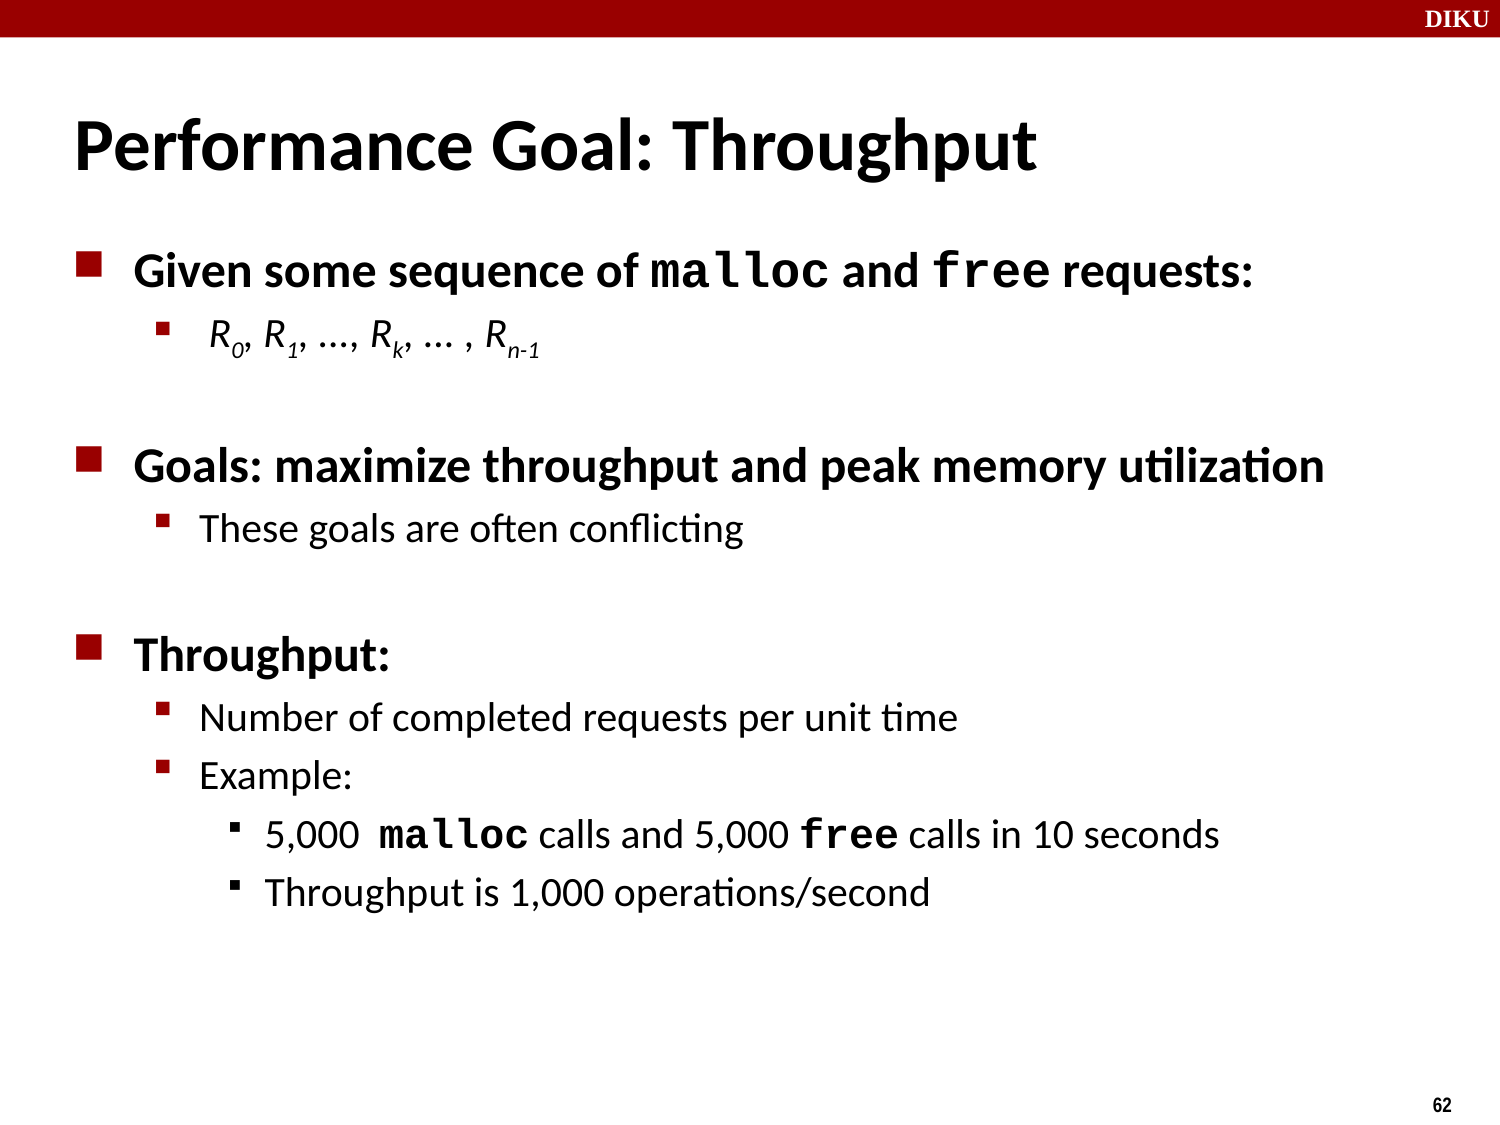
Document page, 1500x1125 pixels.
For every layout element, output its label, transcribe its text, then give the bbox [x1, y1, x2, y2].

text_box Performance Goal: Throughput [59, 93, 1318, 188]
text_box Given some sequence of malloc and free requests: R0, R1, ..., Rk, ... , Rn-1 Goals: maximize throughput and peak memory utilization These goals are often conflicting Throughput: Number of completed requests per unit time Example: 5,000 malloc calls and 5,000 free calls in 10 seconds Throughput is 1,000 operations/second [62, 230, 1490, 1088]
